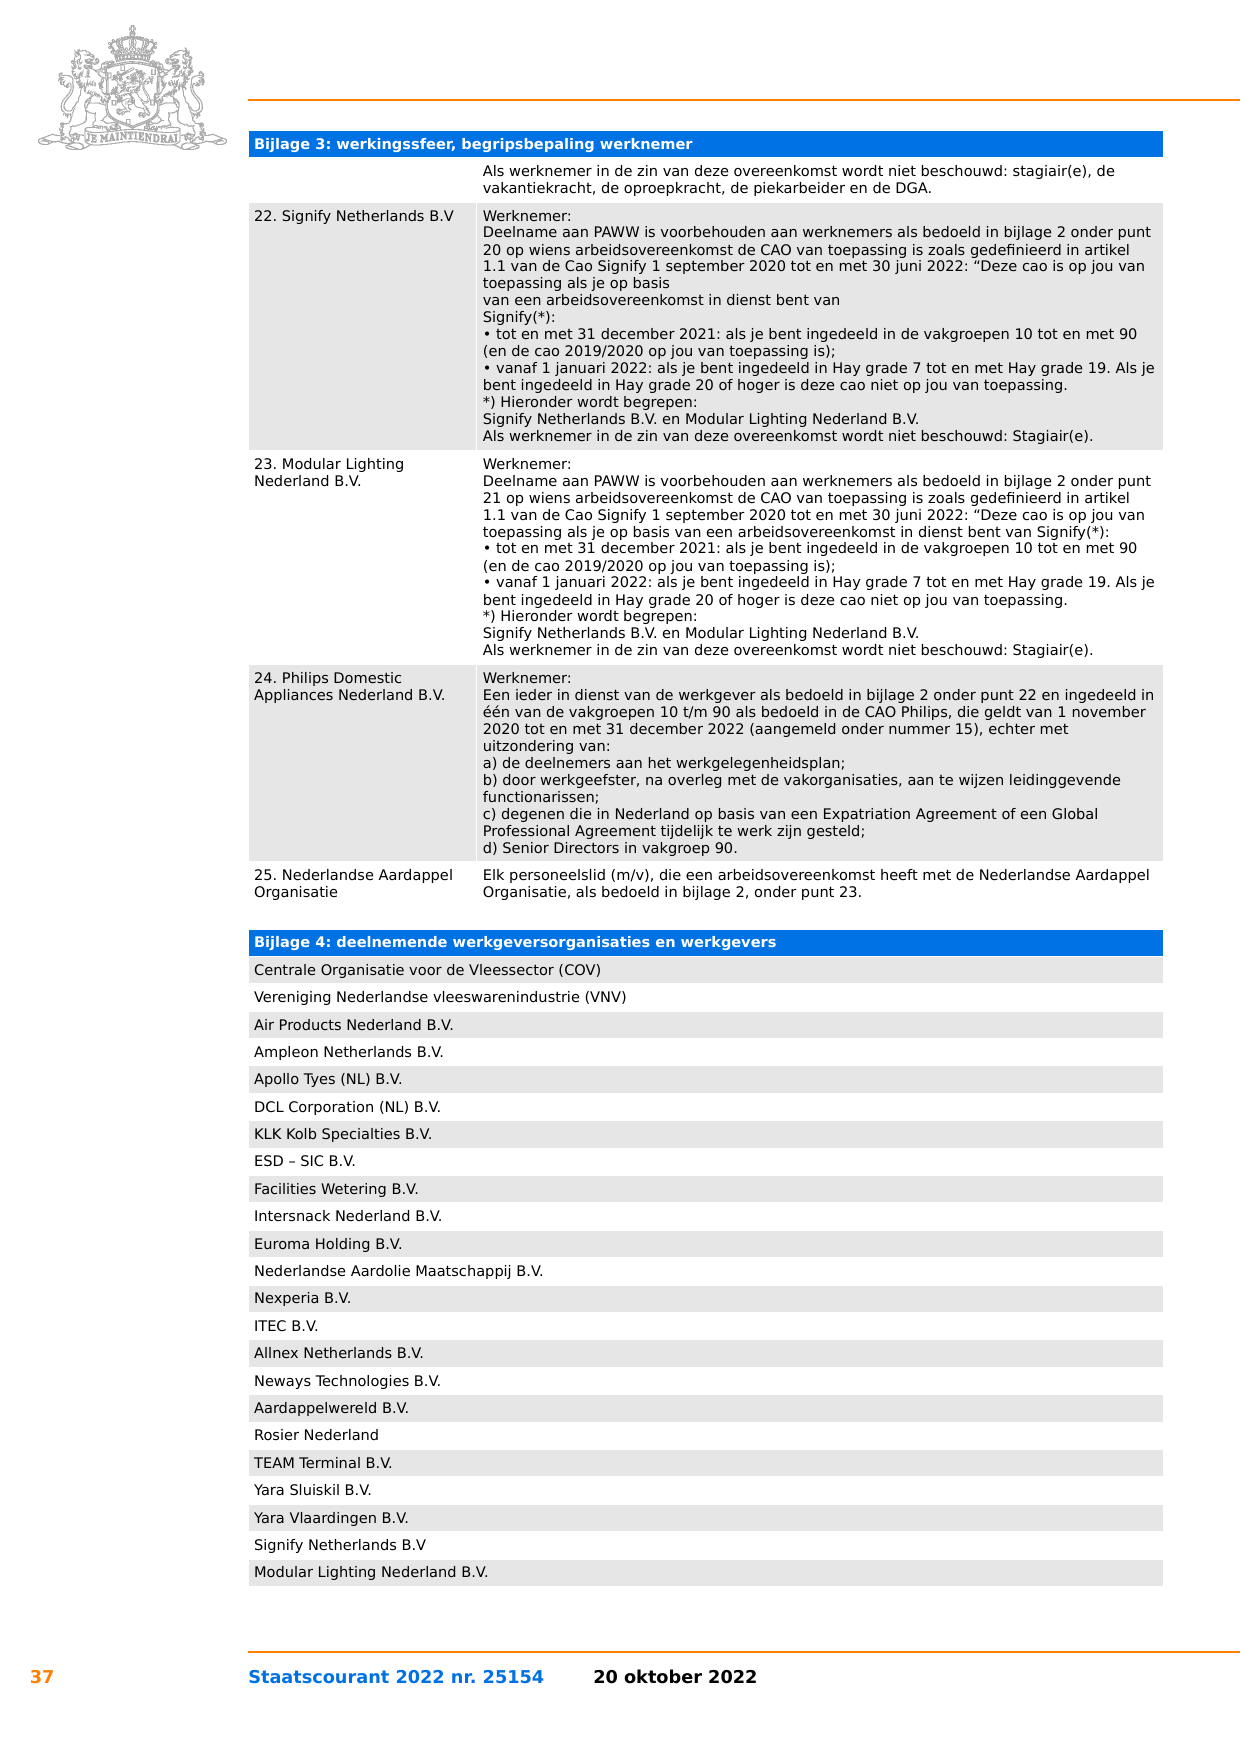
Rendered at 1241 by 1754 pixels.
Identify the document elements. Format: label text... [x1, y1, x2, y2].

table_cell Allnex Netherlands B.V. [249, 1340, 1163, 1367]
table_cell Centrale Organisatie voor de Vleessector (COV) [249, 957, 1163, 983]
table_cell ITEC B.V. [249, 1313, 1163, 1339]
table_cell Vereniging Nederlandse vleeswarenindustrie (VNV) [249, 984, 1163, 1011]
table_cell ESD – SIC B.V. [249, 1149, 1163, 1175]
table_cell Signify Netherlands B.V [249, 1532, 1163, 1558]
table_cell Yara Sluiskil B.V. [249, 1478, 1163, 1504]
picture [38, 25, 227, 150]
table_cell Werknemer: Deelname aan PAWW is voorbehouden aan werknemers als bedoeld in bijlage 2 onder punt 20 op wiens arbeidsovereenkomst de CAO van toepassing is zoals gedefinieerd in artikel 1.1 van de Cao Signify 1 september 2020 tot en met 30 juni 2022: “Deze cao is op jou van toepassing als je op basis van een arbeidsovereenkomst in dienst bent van Signify(*): • tot en met 31 december 2021: als je bent ingedeeld in de vakgroepen 10 tot en met 90 (en de cao 2019/2020 op jou van toepassing is); • vanaf 1 januari 2022: als je bent ingedeeld in Hay grade 7 tot en met Hay grade 19. Als je bent ingedeeld in Hay grade 20 of hoger is deze cao niet op jou van toepassing. *) Hieronder wordt begrepen: Signify Netherlands B.V. en Modular Lighting Nederland B.V. Als werknemer in de zin van deze overeenkomst wordt niet beschouwd: Stagiair(e). [477, 203, 1163, 450]
table_cell Ampleon Netherlands B.V. [249, 1039, 1163, 1065]
table_cell 25. Nederlandse Aardappel Organisatie [249, 862, 476, 906]
table_cell [249, 158, 476, 202]
table_cell TEAM Terminal B.V. [249, 1450, 1163, 1476]
table_cell Werknemer: Een ieder in dienst van de werkgever als bedoeld in bijlage 2 onder punt 22 en ingedeeld in één van de vakgroepen 10 t/m 90 als bedoeld in de CAO Philips, die geldt van 1 november 2020 tot en met 31 december 2022 (aangemeld onder nummer 15), echter met uitzondering van: a) de deelnemers aan het werkgelegenheidsplan; b) door werkgeefster, na overleg met de vakorganisaties, aan te wijzen leidinggevende functionarissen; c) degenen die in Nederland op basis van een Expatriation Agreement of een Global Professional Agreement tijdelijk te werk zijn gesteld; d) Senior Directors in vakgroep 90. [477, 665, 1163, 861]
table_cell Rosier Nederland [249, 1423, 1163, 1449]
table_cell 23. Modular Lighting Nederland B.V. [249, 451, 476, 664]
table_cell Air Products Nederland B.V. [249, 1012, 1163, 1038]
table_cell DCL Corporation (NL) B.V. [249, 1094, 1163, 1120]
table_cell Yara Vlaardingen B.V. [249, 1505, 1163, 1531]
table_cell Nexperia B.V. [249, 1286, 1163, 1312]
table_cell Elk personeelslid (m/v), die een arbeidsovereenkomst heeft met de Nederlandse Aardappel Organisatie, als bedoeld in bijlage 2, onder punt 23. [477, 862, 1163, 906]
table_cell Apollo Tyes (NL) B.V. [249, 1066, 1163, 1093]
table_cell Euroma Holding B.V. [249, 1231, 1163, 1257]
table_header Bijlage 4: deelnemende werkgeversorganisaties en werkgevers [249, 930, 1163, 956]
table_cell Neways Technologies B.V. [249, 1368, 1163, 1394]
table_cell Werknemer: Deelname aan PAWW is voorbehouden aan werknemers als bedoeld in bijlage 2 onder punt 21 op wiens arbeidsovereenkomst de CAO van toepassing is zoals gedefinieerd in artikel 1.1 van de Cao Signify 1 september 2020 tot en met 30 juni 2022: “Deze cao is op jou van toepassing als je op basis van een arbeidsovereenkomst in dienst bent van Signify(*): • tot en met 31 december 2021: als je bent ingedeeld in de vakgroepen 10 tot en met 90 (en de cao 2019/2020 op jou van toepassing is); • vanaf 1 januari 2022: als je bent ingedeeld in Hay grade 7 tot en met Hay grade 19. Als je bent ingedeeld in Hay grade 20 of hoger is deze cao niet op jou van toepassing. *) Hieronder wordt begrepen: Signify Netherlands B.V. en Modular Lighting Nederland B.V. Als werknemer in de zin van deze overeenkomst wordt niet beschouwd: Stagiair(e). [477, 451, 1163, 664]
table_cell 24. Philips Domestic Appliances Nederland B.V. [249, 665, 476, 861]
table_cell 22. Signify Netherlands B.V [249, 203, 476, 450]
table_cell Nederlandse Aardolie Maatschappij B.V. [249, 1258, 1163, 1284]
table_cell Modular Lighting Nederland B.V. [249, 1560, 1163, 1586]
table_cell Facilities Wetering B.V. [249, 1176, 1163, 1202]
table_cell Als werknemer in de zin van deze overeenkomst wordt niet beschouwd: stagiair(e), de vakantiekracht, de oproepkracht, de piekarbeider en de DGA. [477, 158, 1163, 202]
table_cell KLK Kolb Specialties B.V. [249, 1121, 1163, 1148]
table_header Bijlage 3: werkingssfeer, begripsbepaling werknemer [249, 131, 1163, 157]
table_cell Intersnack Nederland B.V. [249, 1204, 1163, 1230]
table_cell Aardappelwereld B.V. [249, 1395, 1163, 1422]
